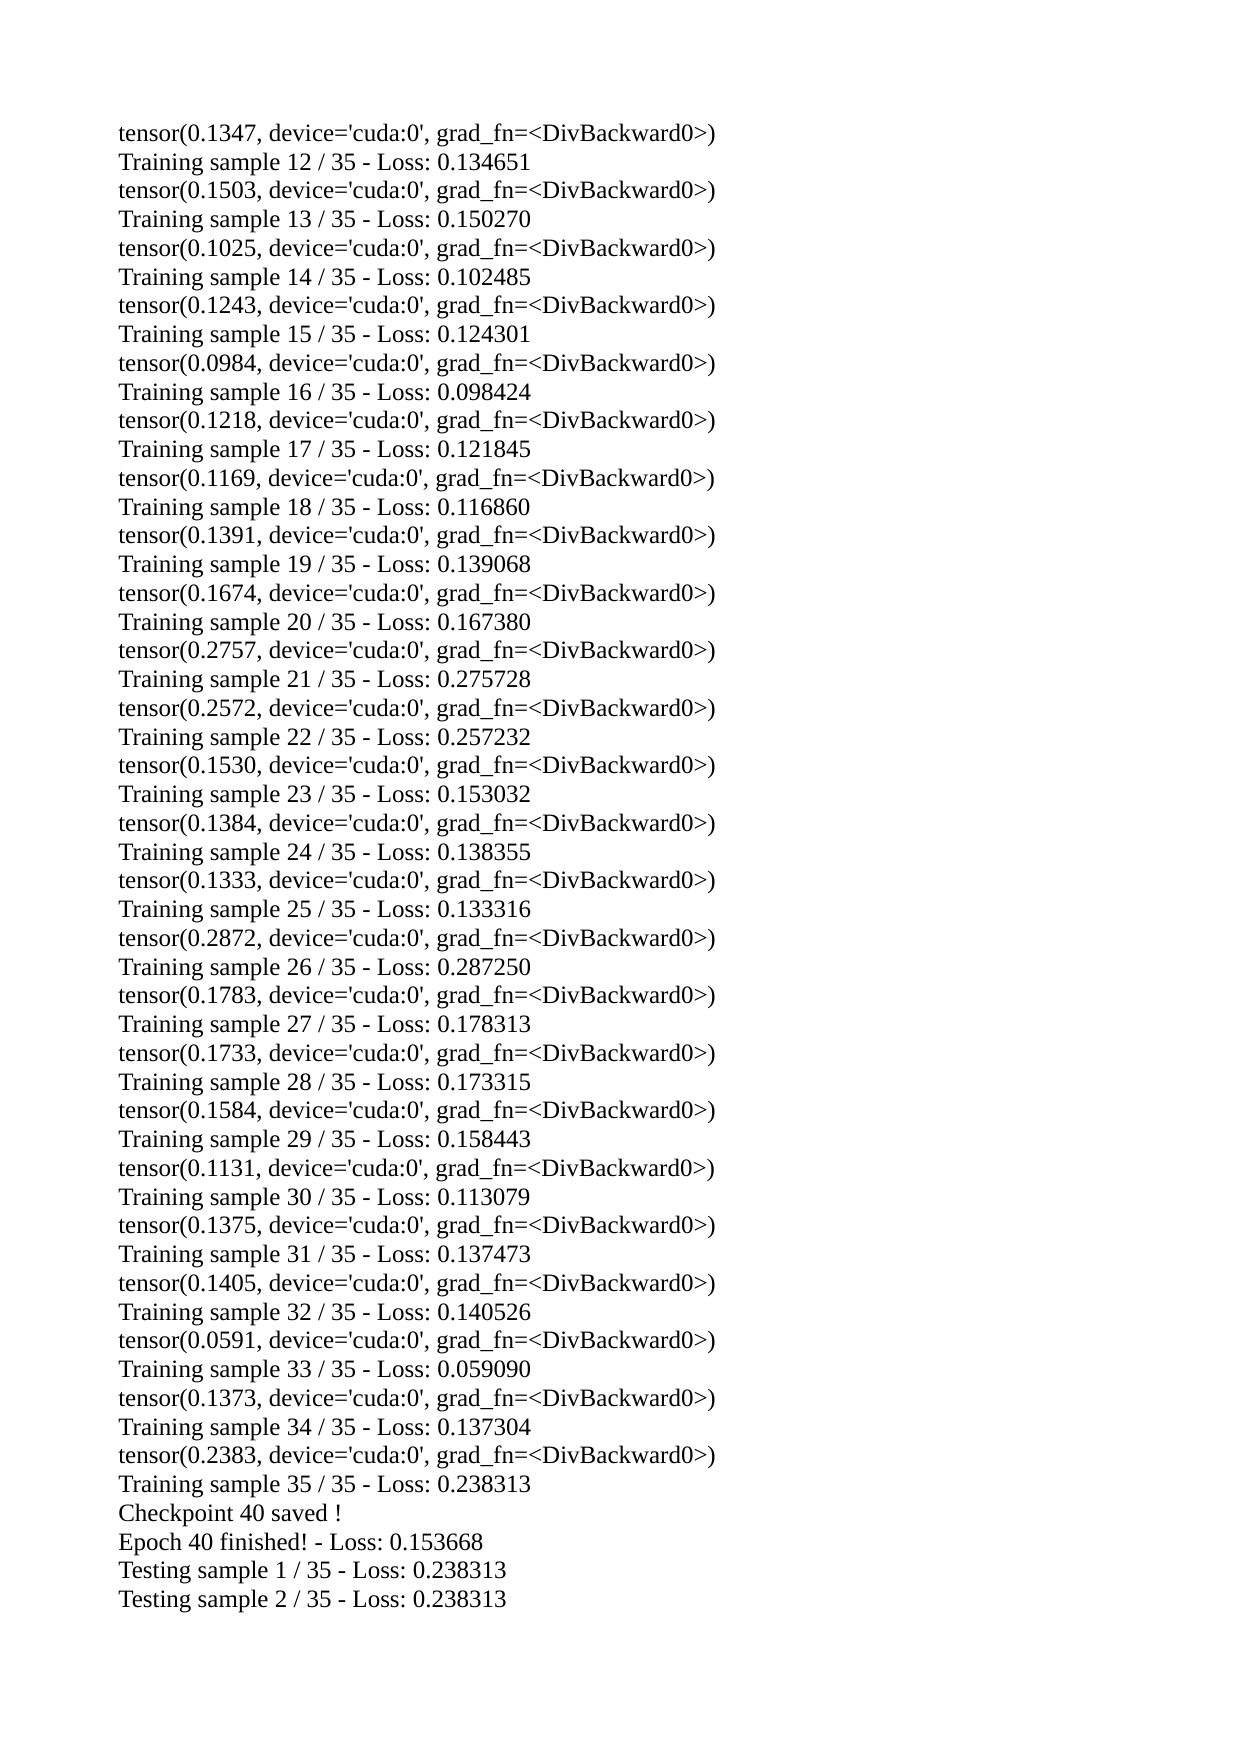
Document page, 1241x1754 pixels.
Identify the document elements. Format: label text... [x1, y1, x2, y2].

text tensor(0.2383, device='cuda:0', grad_fn=<DivBackward0>) [118, 1441, 1122, 1469]
text Training sample 35 / 35 - Loss: 0.238313 [118, 1469, 1122, 1498]
text tensor(0.2572, device='cuda:0', grad_fn=<DivBackward0>) [118, 693, 1122, 722]
text tensor(0.1375, device='cuda:0', grad_fn=<DivBackward0>) [118, 1211, 1122, 1239]
text tensor(0.1243, device='cuda:0', grad_fn=<DivBackward0>) [118, 291, 1122, 319]
text Testing sample 2 / 35 - Loss: 0.238313 [118, 1584, 1122, 1613]
text tensor(0.1169, device='cuda:0', grad_fn=<DivBackward0>) [118, 463, 1122, 492]
text tensor(0.2872, device='cuda:0', grad_fn=<DivBackward0>) [118, 923, 1122, 952]
text Training sample 23 / 35 - Loss: 0.153032 [118, 779, 1122, 808]
text tensor(0.1391, device='cuda:0', grad_fn=<DivBackward0>) [118, 521, 1122, 549]
text tensor(0.1218, device='cuda:0', grad_fn=<DivBackward0>) [118, 406, 1122, 434]
text tensor(0.1025, device='cuda:0', grad_fn=<DivBackward0>) [118, 233, 1122, 262]
text tensor(0.1674, device='cuda:0', grad_fn=<DivBackward0>) [118, 578, 1122, 607]
text Training sample 20 / 35 - Loss: 0.167380 [118, 607, 1122, 636]
text Training sample 18 / 35 - Loss: 0.116860 [118, 492, 1122, 521]
text tensor(0.0984, device='cuda:0', grad_fn=<DivBackward0>) [118, 348, 1122, 377]
text Testing sample 1 / 35 - Loss: 0.238313 [118, 1556, 1122, 1584]
text Training sample 25 / 35 - Loss: 0.133316 [118, 894, 1122, 923]
text Training sample 15 / 35 - Loss: 0.124301 [118, 319, 1122, 348]
text tensor(0.1405, device='cuda:0', grad_fn=<DivBackward0>) [118, 1268, 1122, 1297]
text Training sample 16 / 35 - Loss: 0.098424 [118, 377, 1122, 406]
text Training sample 32 / 35 - Loss: 0.140526 [118, 1297, 1122, 1326]
text Training sample 17 / 35 - Loss: 0.121845 [118, 434, 1122, 463]
text tensor(0.2757, device='cuda:0', grad_fn=<DivBackward0>) [118, 636, 1122, 664]
text Training sample 19 / 35 - Loss: 0.139068 [118, 549, 1122, 578]
text tensor(0.1503, device='cuda:0', grad_fn=<DivBackward0>) [118, 176, 1122, 204]
text tensor(0.1530, device='cuda:0', grad_fn=<DivBackward0>) [118, 751, 1122, 779]
text tensor(0.1347, device='cuda:0', grad_fn=<DivBackward0>) [118, 118, 1122, 147]
text tensor(0.1384, device='cuda:0', grad_fn=<DivBackward0>) [118, 808, 1122, 837]
text Training sample 27 / 35 - Loss: 0.178313 [118, 1009, 1122, 1038]
text Training sample 33 / 35 - Loss: 0.059090 [118, 1354, 1122, 1383]
text tensor(0.1783, device='cuda:0', grad_fn=<DivBackward0>) [118, 981, 1122, 1009]
text tensor(0.1584, device='cuda:0', grad_fn=<DivBackward0>) [118, 1096, 1122, 1124]
text tensor(0.1733, device='cuda:0', grad_fn=<DivBackward0>) [118, 1038, 1122, 1067]
text Training sample 21 / 35 - Loss: 0.275728 [118, 664, 1122, 693]
text Training sample 13 / 35 - Loss: 0.150270 [118, 204, 1122, 233]
text Training sample 31 / 35 - Loss: 0.137473 [118, 1239, 1122, 1268]
text Training sample 28 / 35 - Loss: 0.173315 [118, 1067, 1122, 1096]
text Training sample 14 / 35 - Loss: 0.102485 [118, 262, 1122, 291]
text Training sample 24 / 35 - Loss: 0.138355 [118, 837, 1122, 866]
text Training sample 26 / 35 - Loss: 0.287250 [118, 952, 1122, 981]
text tensor(0.1373, device='cuda:0', grad_fn=<DivBackward0>) [118, 1383, 1122, 1412]
text Training sample 12 / 35 - Loss: 0.134651 [118, 147, 1122, 176]
text Training sample 29 / 35 - Loss: 0.158443 [118, 1124, 1122, 1153]
text Training sample 22 / 35 - Loss: 0.257232 [118, 722, 1122, 751]
text Checkpoint 40 saved ! [118, 1498, 1122, 1527]
text Epoch 40 finished! - Loss: 0.153668 [118, 1527, 1122, 1556]
text tensor(0.1131, device='cuda:0', grad_fn=<DivBackward0>) [118, 1153, 1122, 1182]
text Training sample 30 / 35 - Loss: 0.113079 [118, 1182, 1122, 1211]
text tensor(0.1333, device='cuda:0', grad_fn=<DivBackward0>) [118, 866, 1122, 894]
text tensor(0.0591, device='cuda:0', grad_fn=<DivBackward0>) [118, 1326, 1122, 1354]
text Training sample 34 / 35 - Loss: 0.137304 [118, 1412, 1122, 1441]
